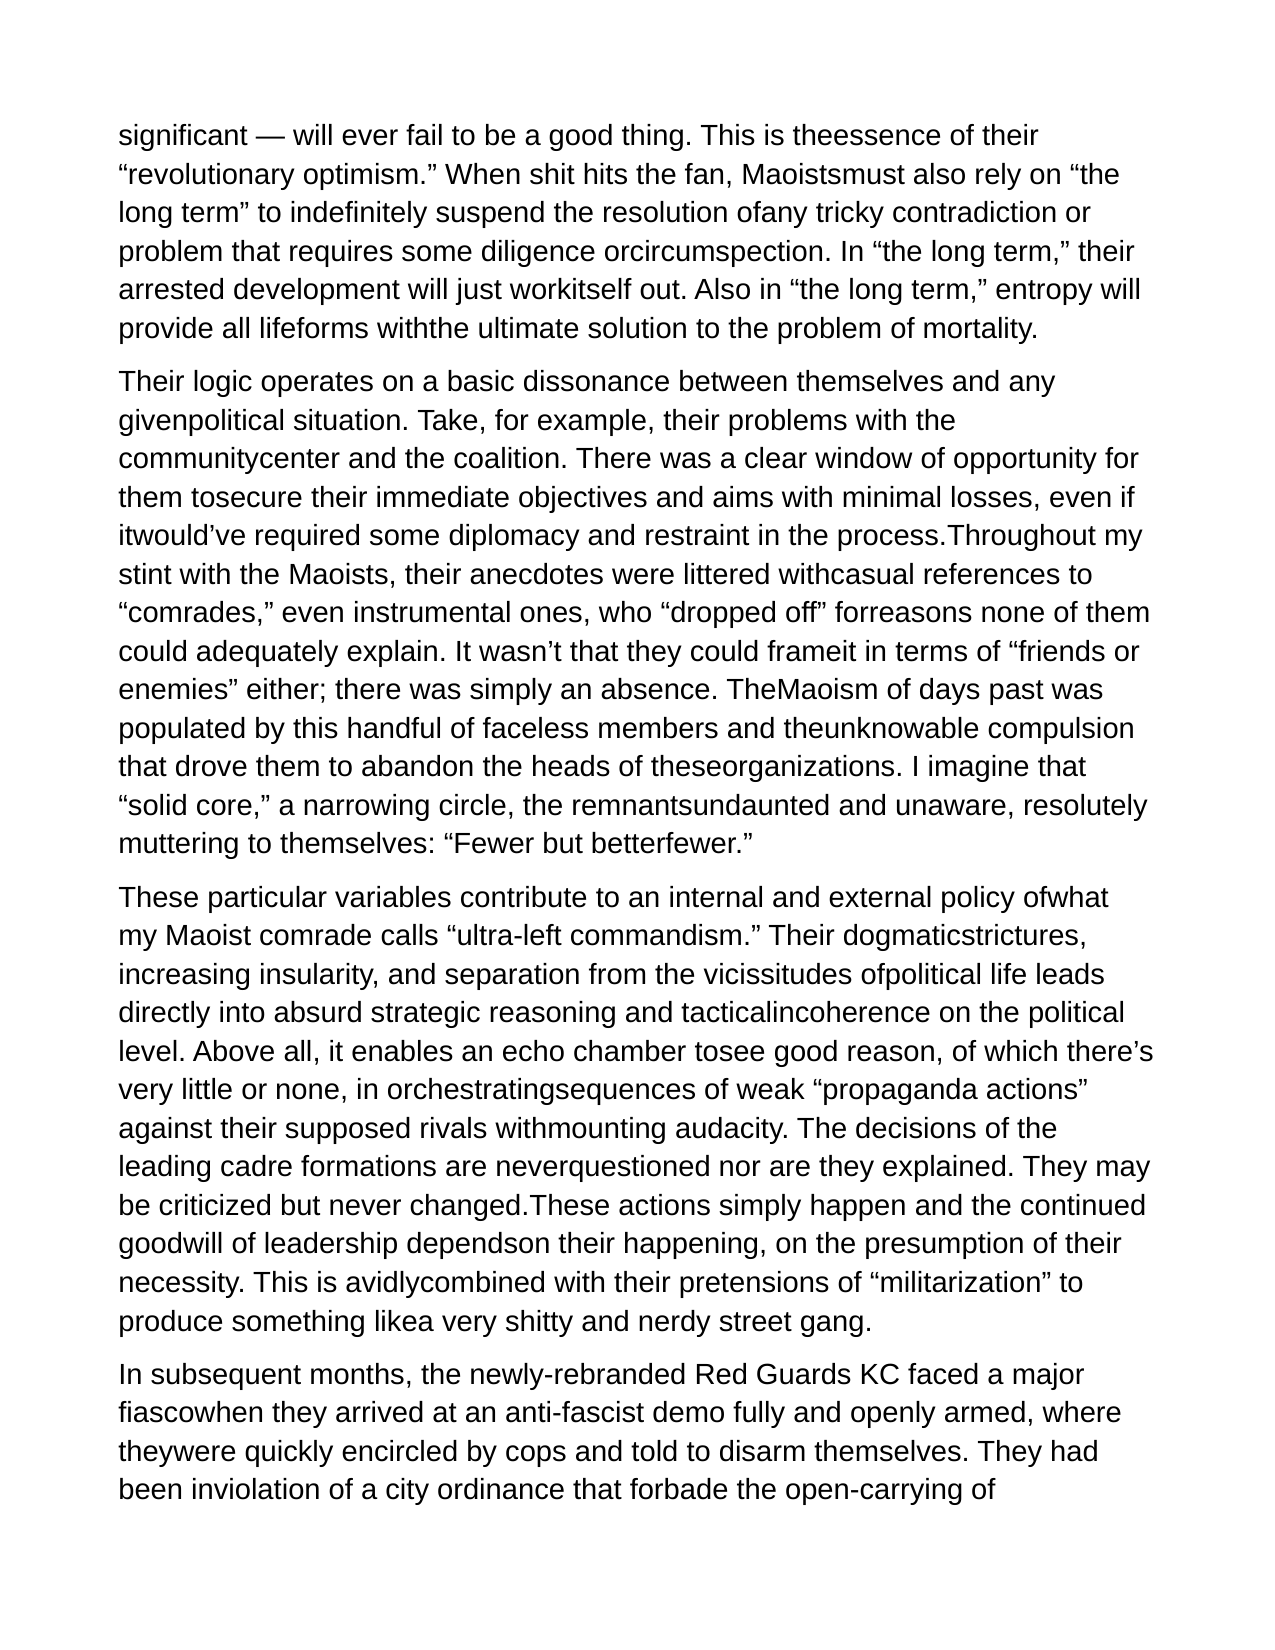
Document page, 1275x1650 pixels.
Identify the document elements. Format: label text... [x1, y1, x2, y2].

text significant — will ever fail to be a good thing. This is theessence of their “revolutionary optimism.” When shit hits the fan, Maoistsmust also rely on “the long term” to indefinitely suspend the resolution ofany tricky contradiction or problem that requires some diligence orcircumspection. In “the long term,” their arrested development will just workitself out. Also in “the long term,” entropy will provide all lifeforms withthe ultimate solution to the problem of mortality. [118, 118, 1157, 344]
text These particular variables contribute to an internal and external policy ofwhat my Maoist comrade calls “ultra-left commandism.” Their dogmaticstrictures, increasing insularity, and separation from the vicissitudes ofpolitical life leads directly into absurd strategic reasoning and tacticalincoherence on the political level. Above all, it enables an echo chamber tosee good reason, of which there’s very little or none, in orchestratingsequences of weak “propaganda actions” against their supposed rivals withmounting audacity. The decisions of the leading cadre formations are neverquestioned nor are they explained. They may be criticized but never changed.These actions simply happen and the continued goodwill of leadership dependson their happening, on the presumption of their necessity. This is avidlycombined with their pretensions of “militarization” to produce something likea very shitty and nerdy street gang. [118, 879, 1157, 1337]
text In subsequent months, the newly-rebranded Red Guards KC faced a major fiascowhen they arrived at an anti-fascist demo fully and openly armed, where theywere quickly encircled by cops and told to disarm themselves. They had been inviolation of a city ordinance that forbade the open-carrying of [118, 1357, 1157, 1506]
text Their logic operates on a basic dissonance between themselves and any givenpolitical situation. Take, for example, their problems with the communitycenter and the coalition. There was a clear window of opportunity for them tosecure their immediate objectives and aims with minimal losses, even if itwould’ve required some diplomacy and restraint in the process.Throughout my stint with the Maoists, their anecdotes were littered withcasual references to “comrades,” even instrumental ones, who “dropped off” forreasons none of them could adequately explain. It wasn’t that they could frameit in terms of “friends or enemies” either; there was simply an absence. TheMaoism of days past was populated by this handful of faceless members and theunknowable compulsion that drove them to abandon the heads of theseorganizations. I imagine that “solid core,” a narrowing circle, the remnantsundaunted and unaware, resolutely muttering to themselves: “Fewer but betterfewer.” [118, 364, 1157, 860]
